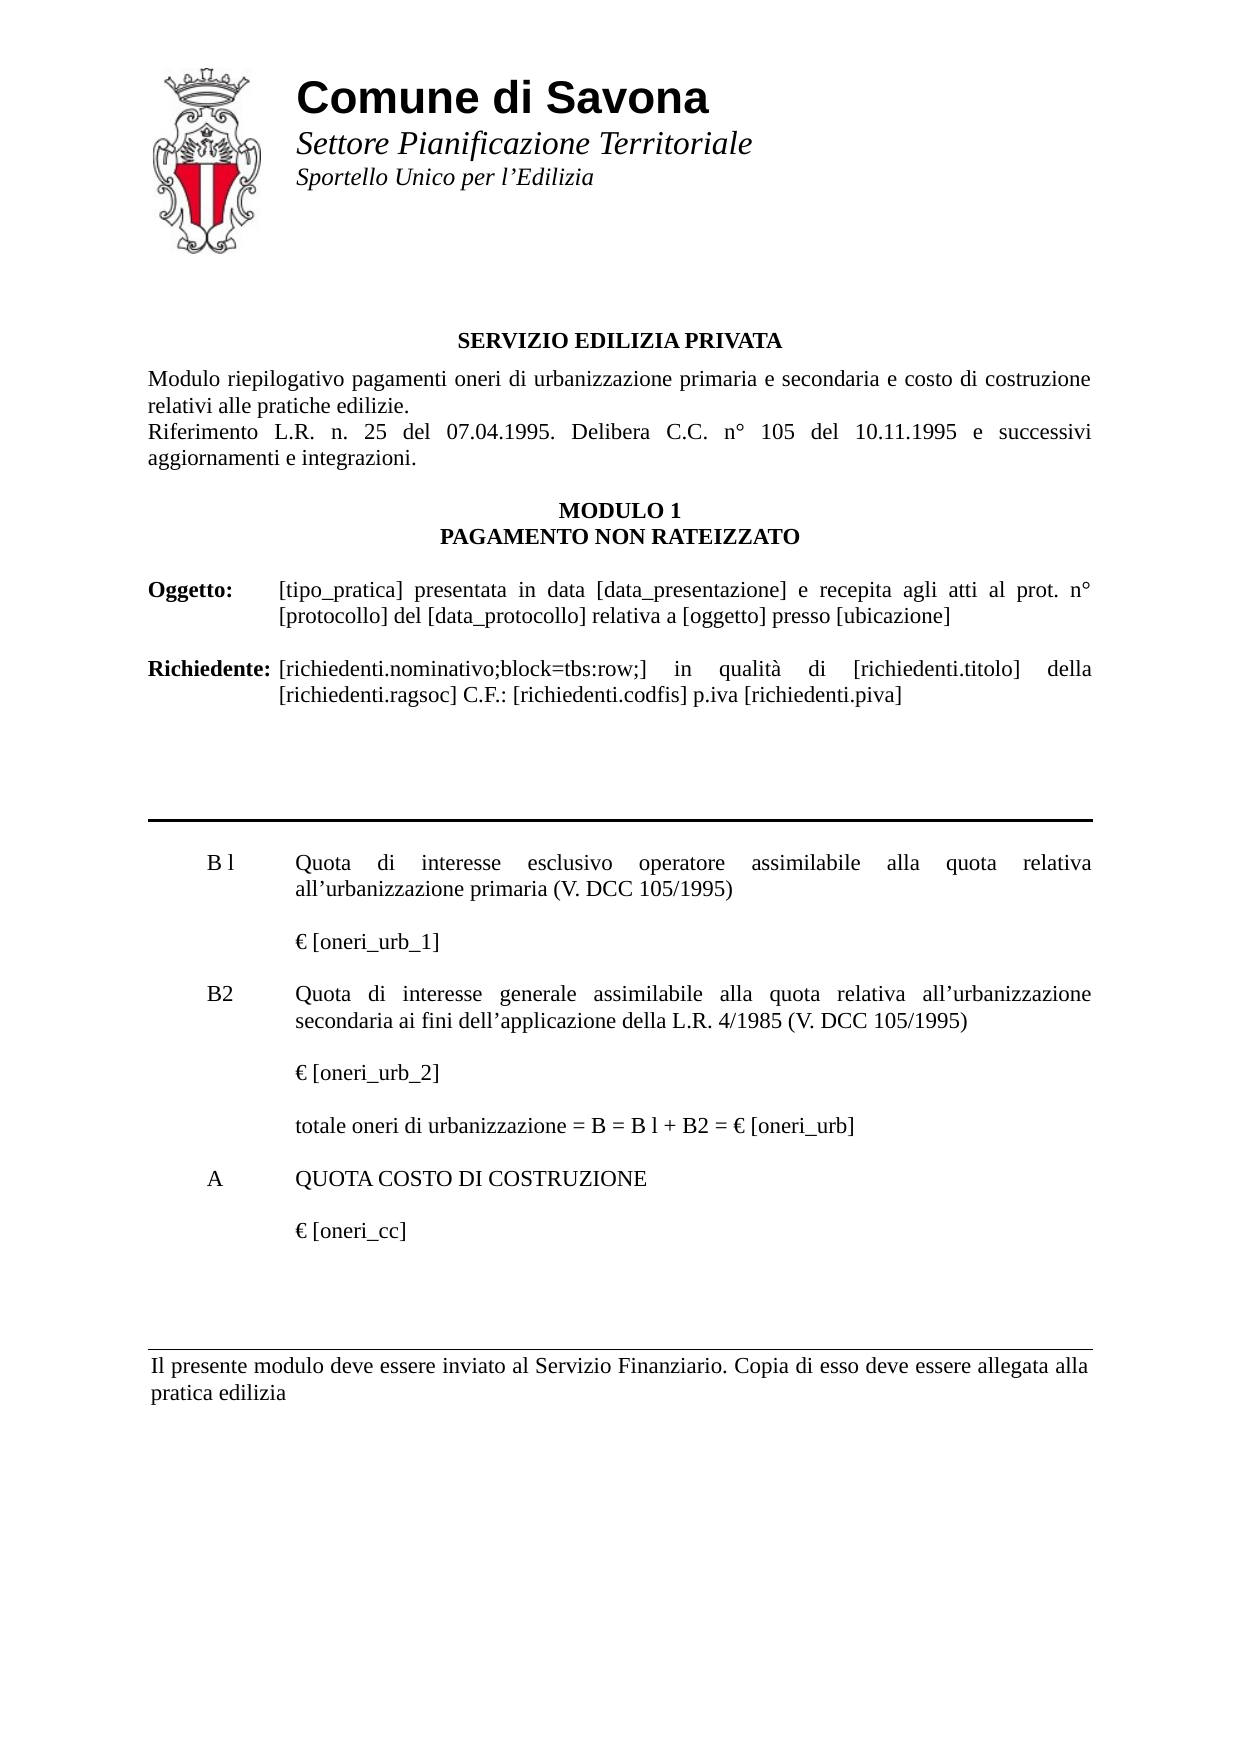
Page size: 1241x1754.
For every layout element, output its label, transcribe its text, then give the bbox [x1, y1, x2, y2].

table_cell [richiedenti.nominativo;block=tbs:row;] in qualità di [richiedenti.titolo] della [richiedenti.ragsoc] C.F.: [richiedenti.codfis] p.iva [richiedenti.piva] [279, 655, 1093, 734]
text Comune di Savona [261, 71, 1093, 123]
table_header Oggetto: [148, 576, 278, 655]
text € [oneri_urb_2] [207, 1059, 1093, 1086]
picture [152, 68, 261, 254]
text B2 Quota di interesse generale assimilabile alla quota relativa all’urbanizzazione secondaria ai fini dell’applicazione della L.R. 4/1985 (V. DCC 105/1995) [207, 980, 1093, 1033]
text Riferimento L.R. n. 25 del 07.04.1995. Delibera C.C. n° 105 del 10.11.1995 e successivi aggiornamenti e integrazioni. [148, 418, 1093, 471]
text totale oneri di urbanizzazione = B = B l + B2 = € [oneri_urb] [207, 1112, 1093, 1138]
text SERVIZIO EDILIZIA PRIVATA [148, 327, 1093, 353]
text Il presente modulo deve essere inviato al Servizio Finanziario. Copia di esso deve essere allegata alla pratica edilizia [148, 1350, 1093, 1408]
text Settore Pianificazione Territoriale [261, 123, 1093, 162]
text Modulo riepilogativo pagamenti oneri di urbanizzazione primaria e secondaria e costo di costruzione relativi alle pratiche edilizie. [148, 365, 1093, 418]
text € [oneri_urb_1] [207, 928, 1093, 954]
text B l Quota di interesse esclusivo operatore assimilabile alla quota relativa all’urbanizzazione primaria (V. DCC 105/1995) [207, 849, 1093, 901]
text MODULO 1 [148, 497, 1093, 523]
table_cell Richiedente: [148, 655, 278, 734]
text A QUOTA COSTO DI COSTRUZIONE [207, 1165, 1093, 1191]
text PAGAMENTO NON RATEIZZATO [148, 523, 1093, 550]
text Sportello Unico per l’Edilizia [261, 162, 1093, 191]
table_header [tipo_pratica] presentata in data [data_presentazione] e recepita agli atti al prot. n° [protocollo] del [data_protocollo] relativa a [oggetto] presso [ubicazione] [279, 576, 1093, 655]
text € [oneri_cc] [207, 1218, 1093, 1244]
